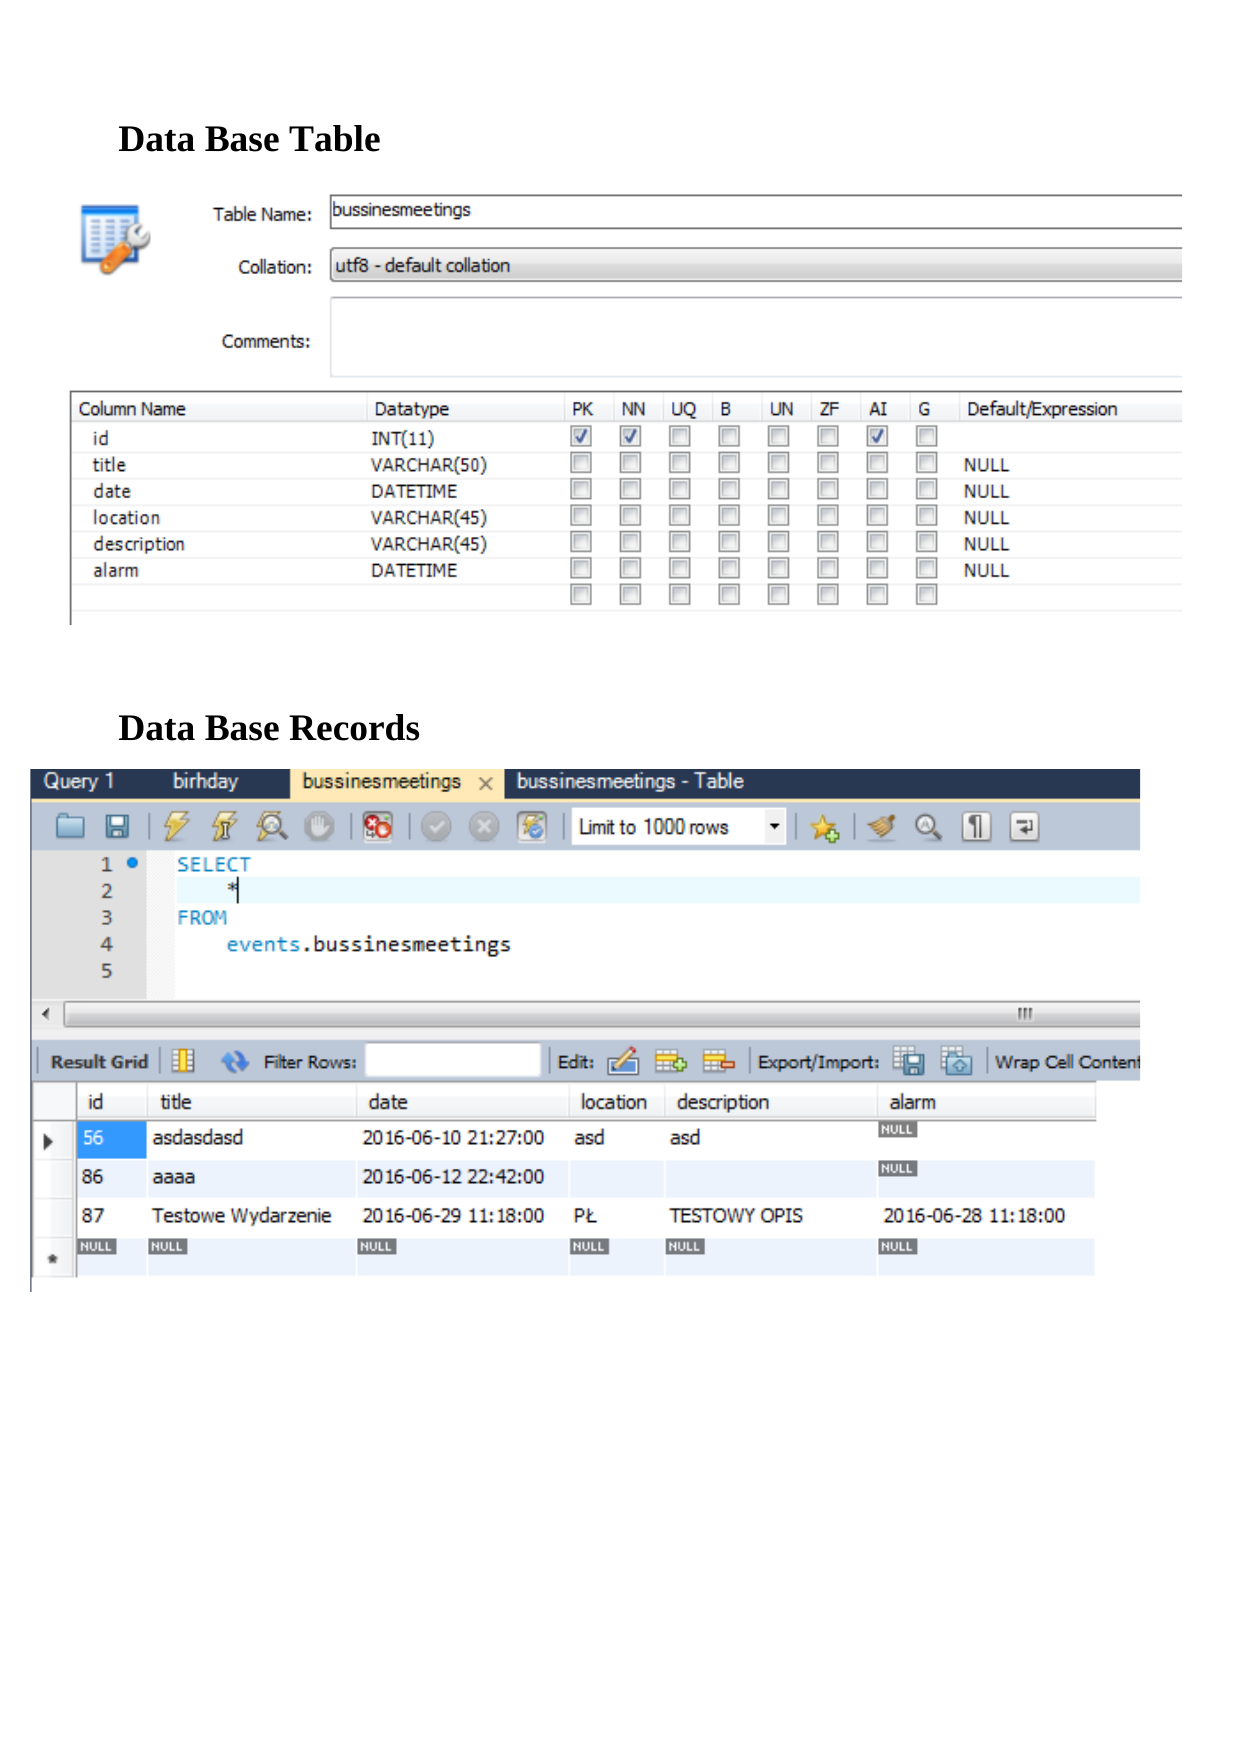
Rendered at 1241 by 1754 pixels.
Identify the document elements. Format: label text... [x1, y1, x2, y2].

picture [57, 180, 1183, 625]
picture [30, 769, 1141, 1292]
text Data Base Table [118, 118, 1122, 160]
text Data Base Records [118, 707, 1122, 749]
